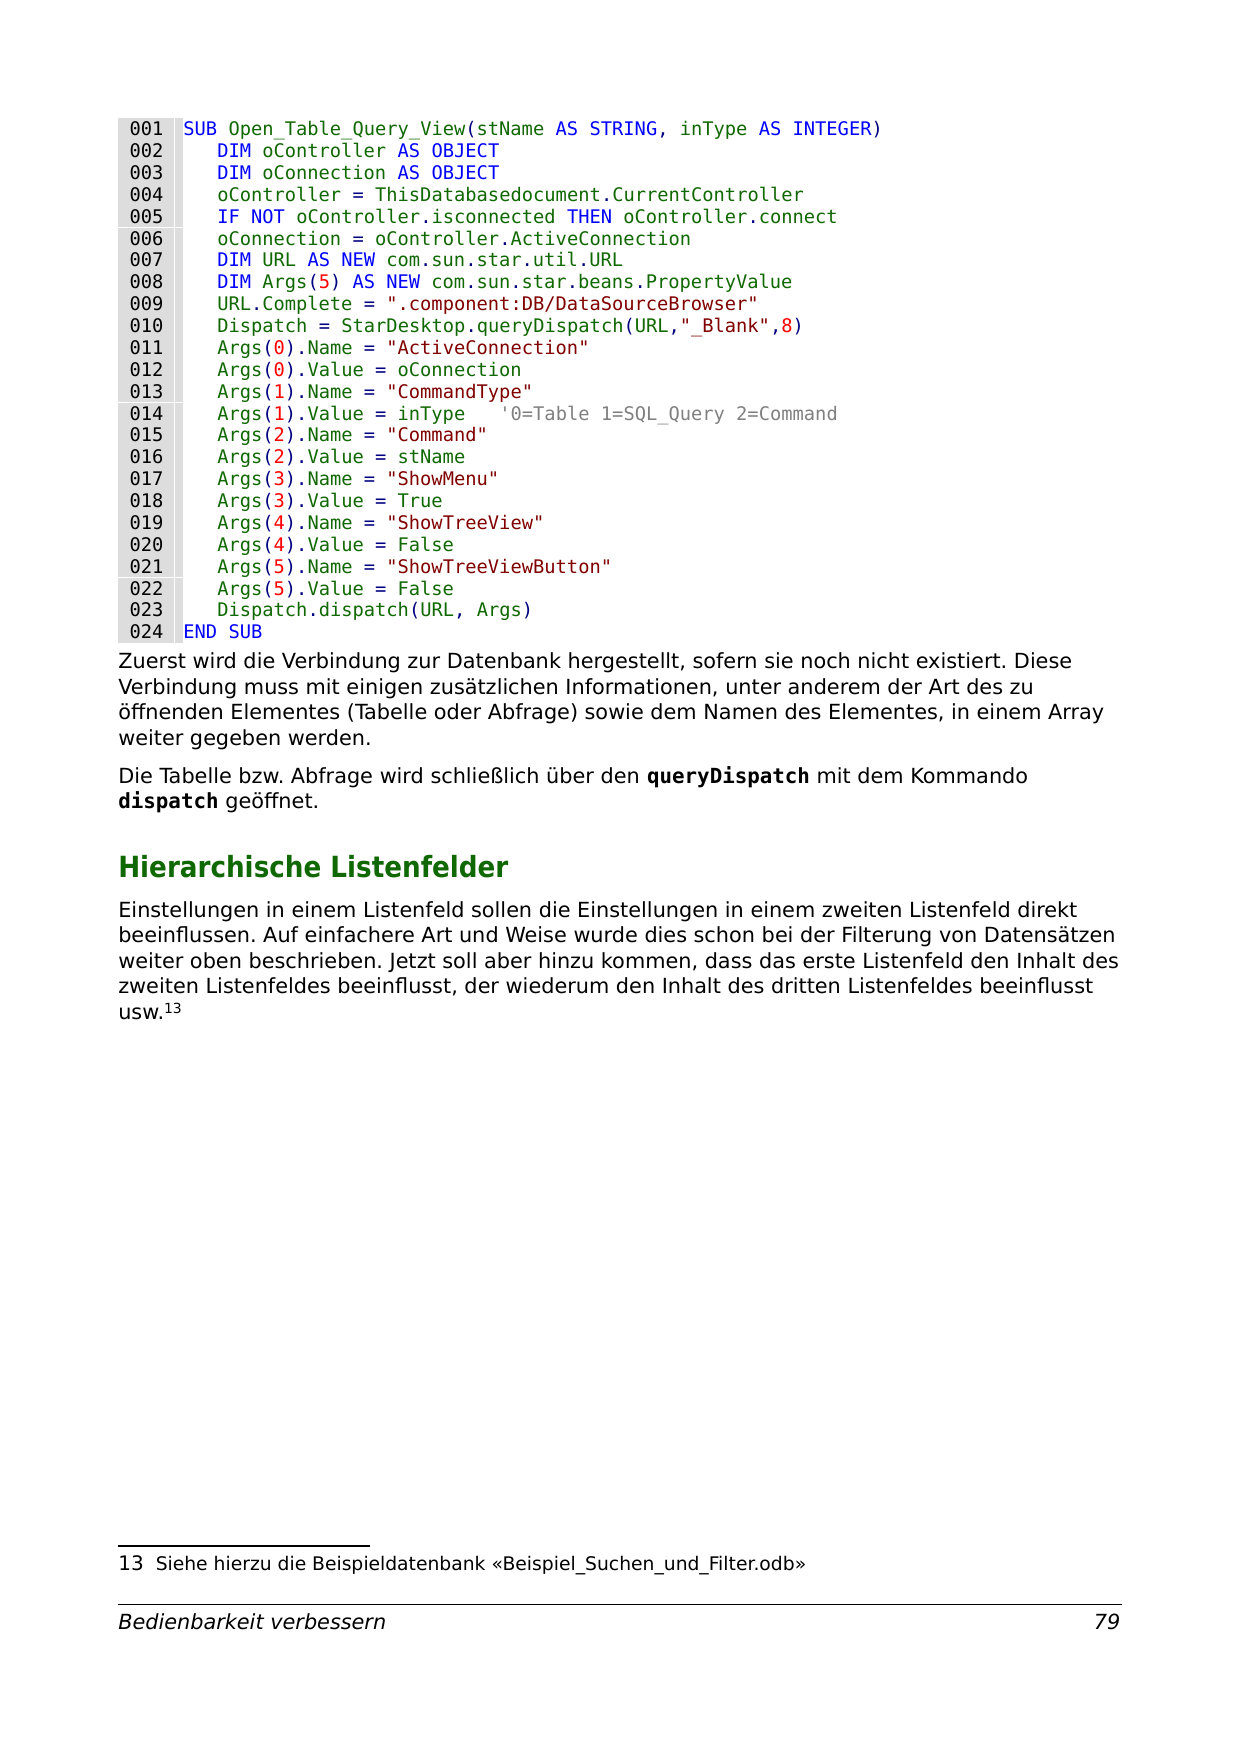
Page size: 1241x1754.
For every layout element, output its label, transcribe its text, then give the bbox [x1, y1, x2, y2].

list Args(0).Name = "ActiveConnection" [183, 337, 1122, 359]
list Args(2).Value = stName [183, 446, 1122, 468]
list Dispatch.dispatch(URL, Args) [183, 599, 1122, 621]
list Args(4).Value = False [183, 534, 1122, 556]
list END SUB [183, 621, 1122, 643]
list Args(1).Value = inType '0=Table 1=SQL_Query 2=Command [118, 402, 1122, 424]
list Args(5).Value = False [118, 577, 1122, 599]
subtitle Hierarchische Listenfelder [118, 850, 1122, 884]
list URL.Complete = ".component:DB/DataSourceBrowser" [183, 293, 1122, 315]
list Dispatch = StarDesktop.queryDispatch(URL,"_Blank",8) [183, 315, 1122, 337]
list Args(3).Value = True [183, 490, 1122, 512]
list oController = ThisDatabasedocument.CurrentController [183, 184, 1122, 206]
list DIM Args(5) AS NEW com.sun.star.beans.PropertyValue [183, 271, 1122, 293]
list DIM oConnection AS OBJECT [183, 162, 1122, 184]
list oConnection = oController.ActiveConnection [118, 227, 1122, 249]
text Siehe hierzu die Beispieldatenbank «Beispiel_Suchen_und_Filter.odb» [118, 1552, 1122, 1575]
list Args(2).Name = "Command" [183, 424, 1122, 446]
list DIM oController AS OBJECT [183, 140, 1122, 162]
list SUB Open_Table_Query_View(stName AS STRING, inType AS INTEGER) [183, 118, 1122, 140]
text Einstellungen in einem Listenfeld sollen die Einstellungen in einem zweiten Listenfeld direkt beeinflussen. Auf einfachere Art und Weise wurde dies schon bei der Filterung von Datensätzen weiter oben beschrieben. Jetzt soll aber hinzu kommen, dass das erste Listenfeld den Inhalt des zweiten Listenfeldes beeinflusst, der wiederum den Inhalt des dritten Listenfeldes beeinflusst usw. [118, 898, 1122, 1024]
list Args(5).Name = "ShowTreeViewButton" [183, 556, 1122, 577]
list IF NOT oController.isconnected THEN oController.connect [183, 206, 1122, 227]
list Args(4).Name = "ShowTreeView" [183, 512, 1122, 534]
list Args(0).Value = oConnection [183, 359, 1122, 381]
list DIM URL AS NEW com.sun.star.util.URL [183, 249, 1122, 271]
list Args(3).Name = "ShowMenu" [183, 468, 1122, 490]
text Zuerst wird die Verbindung zur Datenbank hergestellt, sofern sie noch nicht existiert. Diese Verbindung muss mit einigen zusätzlichen Informationen, unter anderem der Art des zu öffnenden Elementes (Tabelle oder Abfrage) sowie dem Namen des Elementes, in einem Array weiter gegeben werden. [118, 649, 1122, 750]
text Die Tabelle bzw. Abfrage wird schließlich über den queryDispatch mit dem Kommando dispatch geöffnet. [118, 764, 1122, 813]
list Args(1).Name = "CommandType" [183, 381, 1122, 402]
